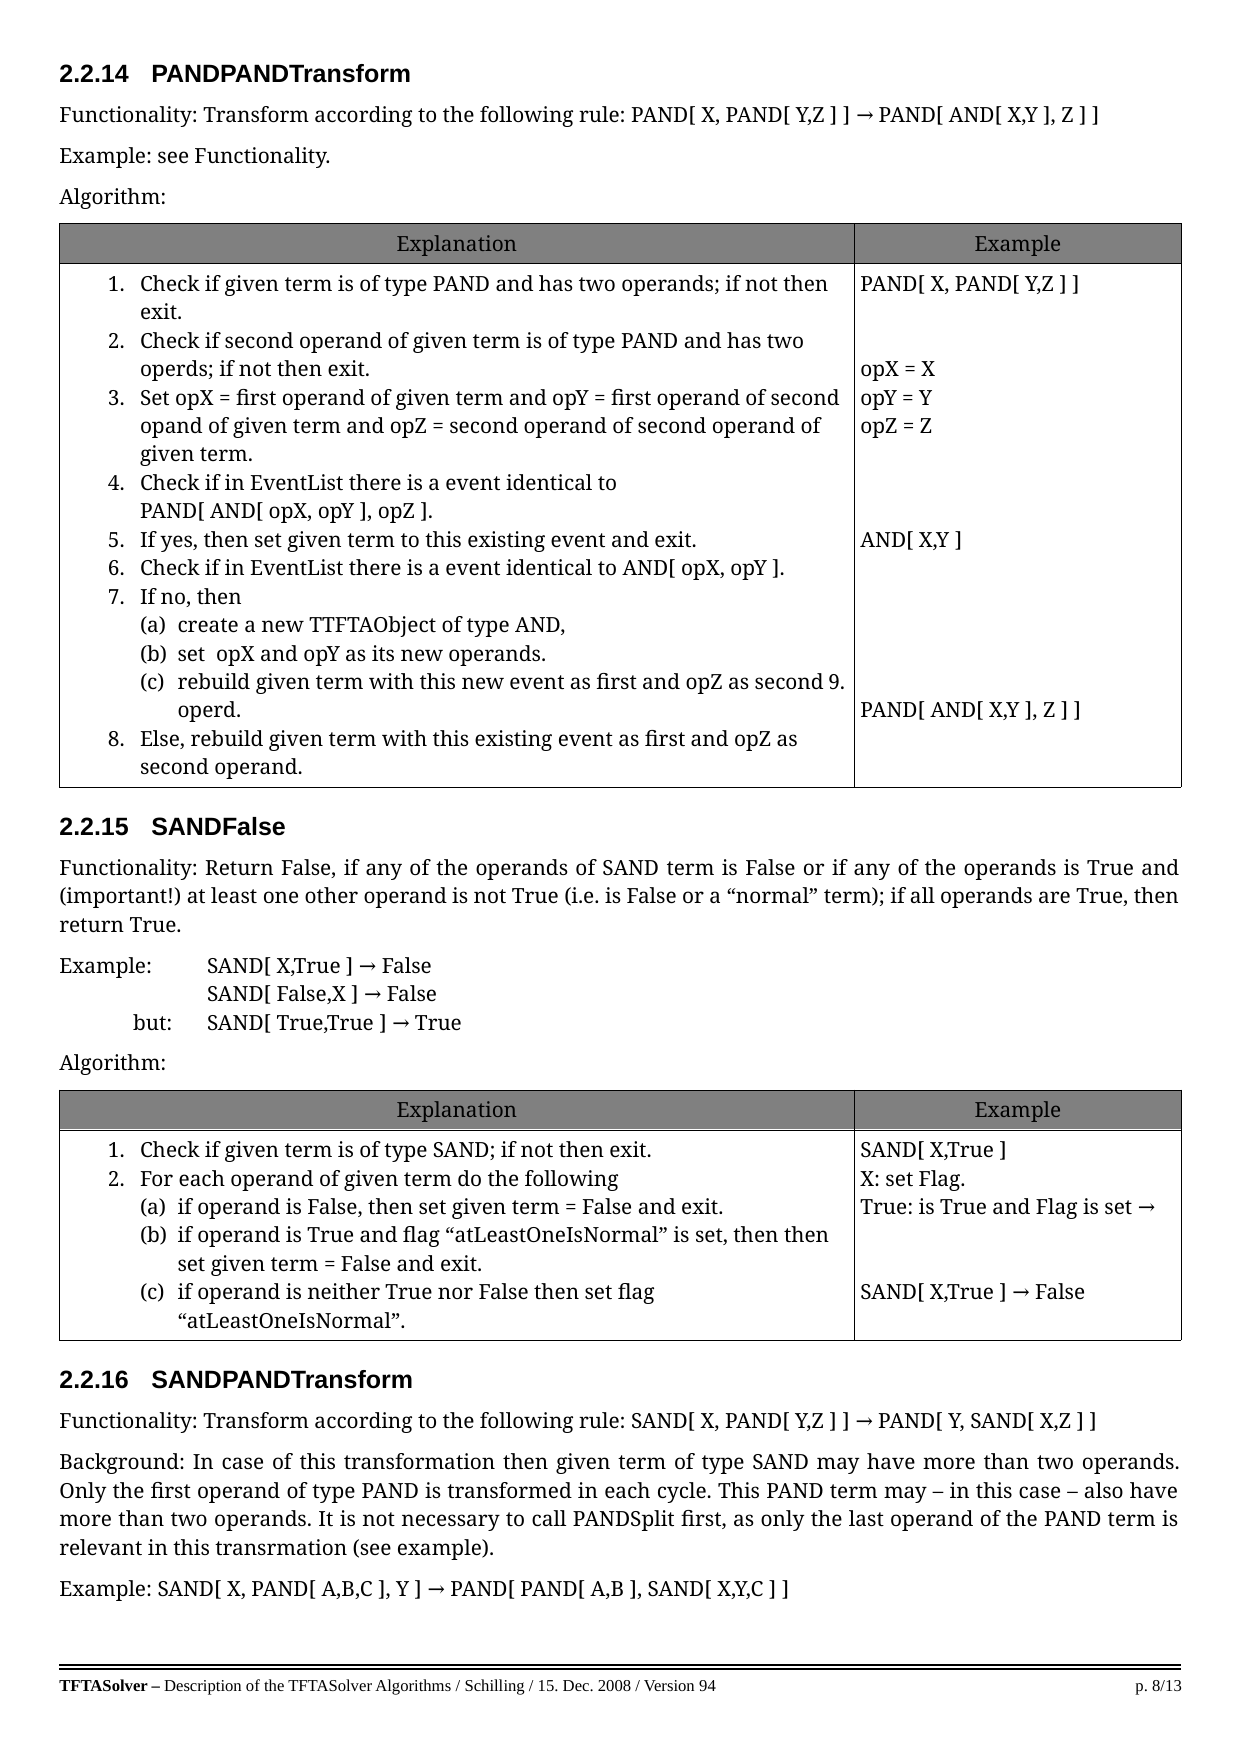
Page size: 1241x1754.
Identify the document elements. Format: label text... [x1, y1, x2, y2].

table_cell SAND[ X,True ] X: set Flag. True: is True and Flag is set → SAND[ X,True ] → False [855, 1131, 1181, 1340]
subtitle SANDFalse [59, 812, 1181, 840]
text Example: SAND[ X, PAND[ A,B,C ], Y ] → PAND[ PAND[ A,B ], SAND[ X,Y,C ] ] [59, 1574, 1181, 1602]
text Algorithm: [59, 182, 1181, 211]
text Background: In case of this transformation then given term of type SAND may have more than two operands. Only the first operand of type PAND is transformed in each cycle. This PAND term may – in this case – also have more than two operands. It is not necessary to call PANDSplit first, as only the last operand of the PAND term is relevant in this transrmation (see example). [59, 1447, 1181, 1561]
table_cell PAND[ X, PAND[ Y,Z ] ] opX = X opY = Y opZ = Z AND[ X,Y ] PAND[ AND[ X,Y ], Z ] ] [855, 264, 1181, 787]
text Functionality: Transform according to the following rule: SAND[ X, PAND[ Y,Z ] ] → PAND[ Y, SAND[ X,Z ] ] [59, 1406, 1181, 1435]
text Example: see Functionality. [59, 141, 1181, 170]
table_header Explanation [60, 224, 854, 263]
table_cell Check if given term is of type PAND and has two operands; if not then exit. Check if second operand of given term is of type PAND and has two operds; if not then exit. Set opX = first operand of given term and opY = first operand of second opand of given term and opZ = second operand of second operand of given term. Check if in EventList there is a event identical to PAND[ AND[ opX, opY ], opZ ]. If yes, then set given term to this existing event and exit. Check if in EventList there is a event identical to AND[ opX, opY ]. If no, then create a new TTFTAObject of type AND, set opX and opY as its new operands. rebuild given term with this new event as first and opZ as second operd. Else, rebuild given term with this existing event as first and opZ as second operand. [60, 264, 854, 787]
table_header Example [855, 224, 1181, 263]
table_header Explanation [60, 1091, 854, 1129]
text Functionality: Return False, if any of the operands of SAND term is False or if any of the operands is True and (important!) at least one other operand is not True (i.e. is False or a “normal” term); if all operands are True, then return True. [59, 853, 1181, 938]
text Functionality: Transform according to the following rule: PAND[ X, PAND[ Y,Z ] ] → PAND[ AND[ X,Y ], Z ] ] [59, 100, 1181, 129]
table_cell Check if given term is of type SAND; if not then exit. For each operand of given term do the following if operand is False, then set given term = False and exit. if operand is True and flag “atLeastOneIsNormal” is set, then then set given term = False and exit. if operand is neither True nor False then set flag “atLeastOneIsNormal”. [60, 1131, 854, 1340]
text Example: SAND[ X,True ] → False SAND[ False,X ] → False but: SAND[ True,True ] → True [59, 951, 1181, 1036]
subtitle PANDPANDTransform [59, 59, 1181, 88]
subtitle SANDPANDTransform [59, 1365, 1181, 1394]
table_header Example [855, 1091, 1181, 1129]
text Algorithm: [59, 1048, 1181, 1077]
